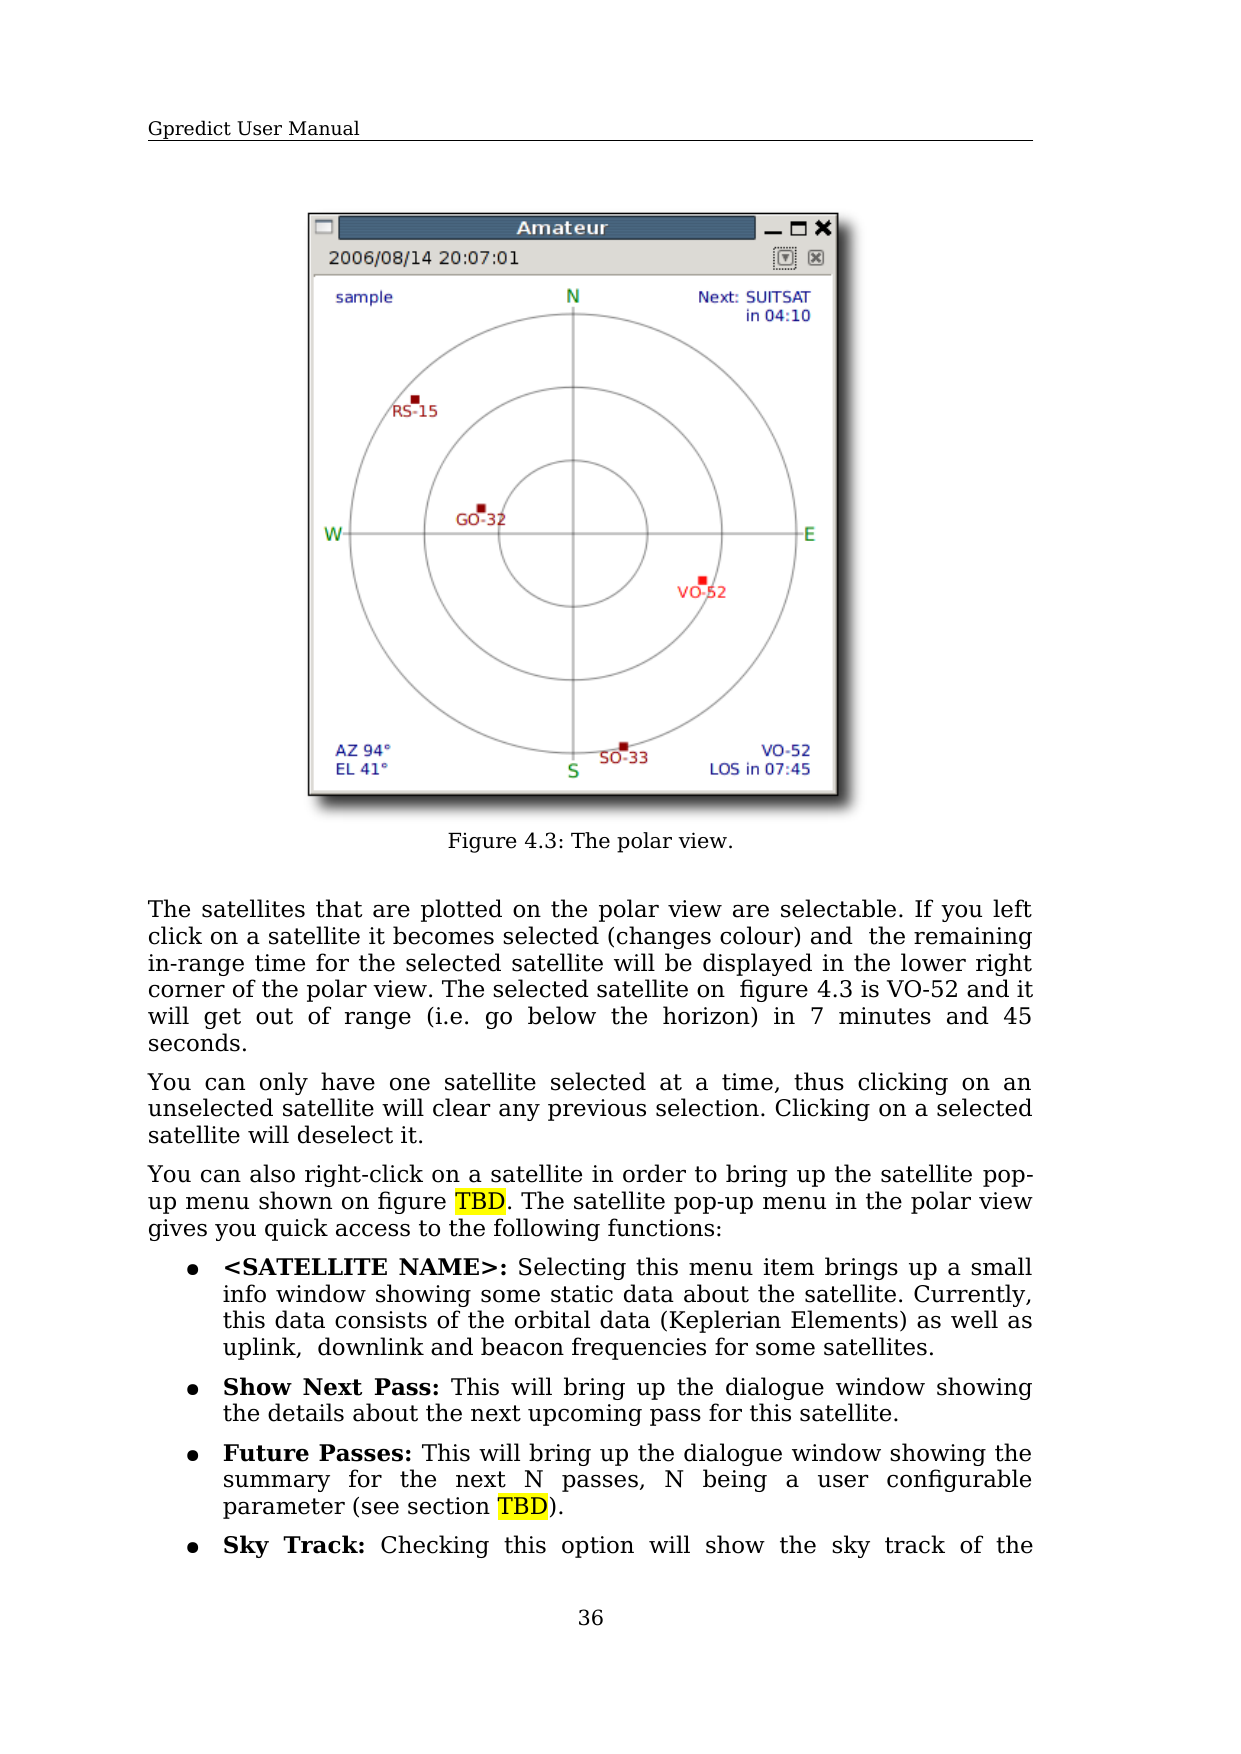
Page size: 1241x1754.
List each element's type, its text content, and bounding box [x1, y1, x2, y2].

text The satellites that are plotted on the polar view are selectable. If you left click on a satellite it becomes selected (changes colour) and the remaining in-range time for the selected satellite will be displayed in the lower right corner of the polar view. The selected satellite on figure 4.3 is VO-52 and it will get out of range (i.e. go below the horizon) in 7 minutes and 45 seconds. [148, 177, 1033, 1056]
list Sky Track: Checking this option will show the sky track of the [185, 1532, 1033, 1559]
list Show Next Pass: This will bring up the dialogue window showing the details about the next upcoming pass for this satellite. [185, 1373, 1033, 1427]
text You can also right-click on a satellite in order to bring up the satellite pop-up menu shown on figure TBD. The satellite pop-up menu in the polar view gives you quick access to the following functions: [148, 1161, 1033, 1241]
text You can only have one satellite selected at a time, thus clicking on an unselected satellite will clear any previous selection. Clicking on a selected satellite will deselect it. [148, 1069, 1033, 1149]
list <SATELLITE NAME>: Selecting this menu item brings up a small info window showing some static data about the satellite. Currently, this data consists of the orbital data (Keplerian Elements) as well as uplink, downlink and beacon frequencies for some satellites. [185, 1254, 1033, 1361]
list Future Passes: This will bring up the dialogue window showing the summary for the next N passes, N being a user configurable parameter (see section TBD). [185, 1439, 1033, 1520]
picture [298, 204, 872, 829]
text Figure 4.3: The polar view. [298, 189, 883, 853]
